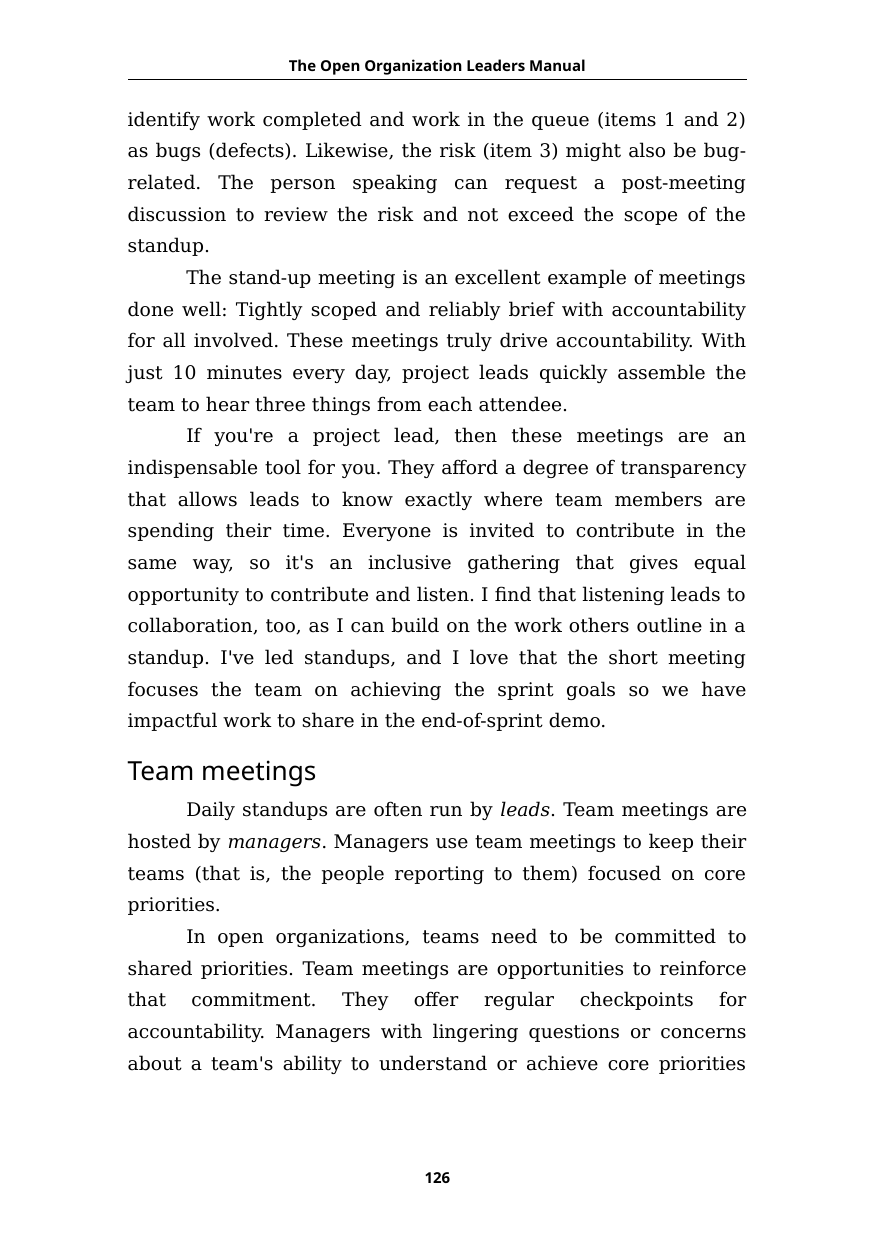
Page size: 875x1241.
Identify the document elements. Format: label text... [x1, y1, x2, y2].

text If you're a project lead, then these meetings are an indispensable tool for you. They afford a degree of transparency that allows leads to know exactly where team members are spending their time. Everyone is invited to contribute in the same way, so it's an inclusive gathering that gives equal opportunity to contribute and listen. I find that listening leads to collaboration, too, as I can build on the work others outline in a standup. I've led standups, and I love that the short meeting focuses the team on achieving the sprint goals so we have impactful work to share in the end-of-sprint demo. [127, 425, 747, 732]
text identify work completed and work in the queue (items 1 and 2) as bugs (defects). Likewise, the risk (item 3) might also be bug-related. The person speaking can request a post-meeting discussion to review the risk and not exceed the scope of the standup. [127, 109, 747, 257]
text In open organizations, teams need to be committed to shared priorities. Team meetings are opportunities to reinforce that commitment. They offer regular checkpoints for accountability. Managers with lingering questions or concerns about a team's ability to understand or achieve core priorities [127, 926, 747, 1075]
text Daily standups are often run by leads. Team meetings are hosted by managers. Managers use team meetings to keep their teams (that is, the people reporting to them) focused on core priorities. [127, 799, 747, 916]
text The stand-up meeting is an excellent example of meetings done well: Tightly scoped and reliably brief with accountability for all involved. These meetings truly drive accountability. With just 10 minutes every day, project leads quickly assemble the team to hear three things from each attendee. [127, 267, 747, 416]
subtitle Team meetings [127, 757, 747, 787]
